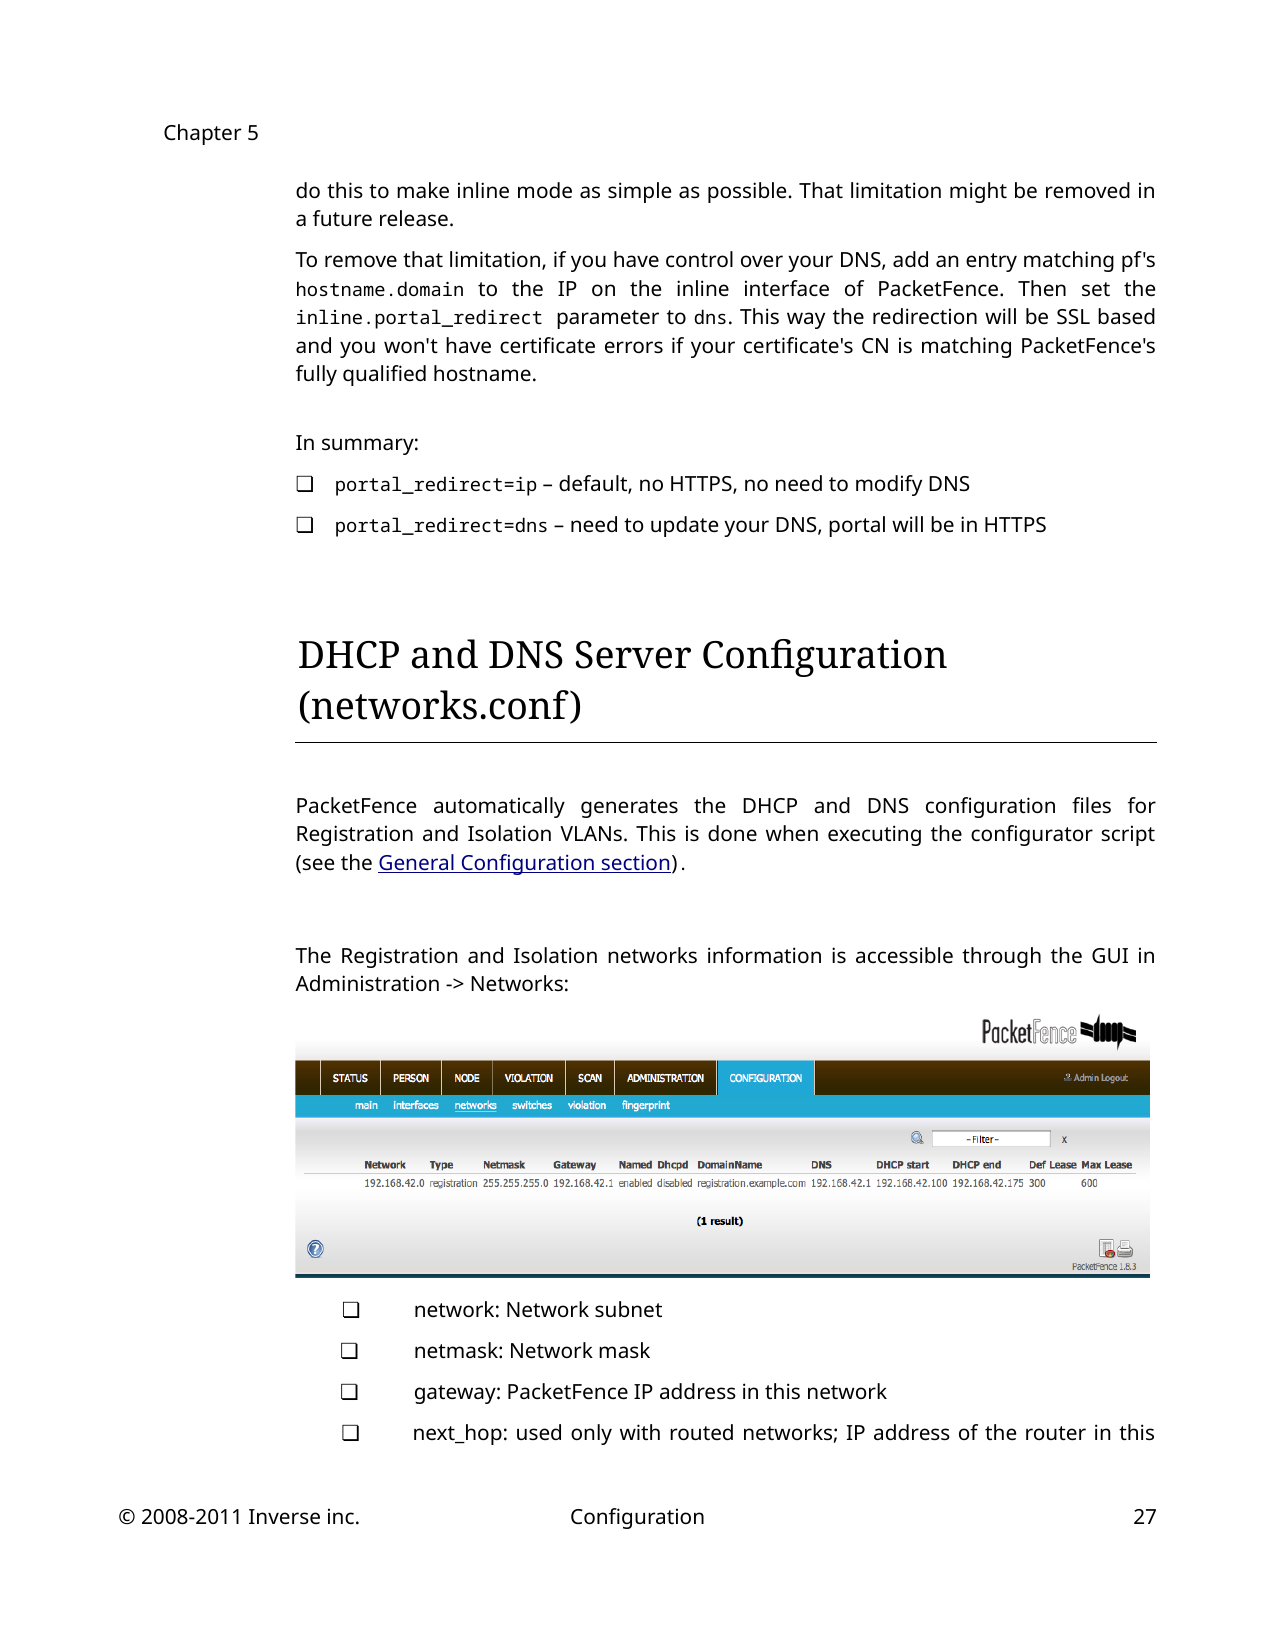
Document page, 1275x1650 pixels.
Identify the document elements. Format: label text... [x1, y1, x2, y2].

text ❏ next_hop: used only with routed networks; IP address of the router in this [341, 1418, 1157, 1447]
text do this to make inline mode as simple as possible. That limitation might be removed in a future release. [295, 176, 1157, 233]
text The Registration and Isolation networks information is accessible through the GUI in Administration -> Networks: [295, 941, 1157, 998]
text ❏ netmask: Network mask [340, 1336, 1157, 1365]
text ❏ gateway: PacketFence IP address in this network [340, 1377, 1157, 1406]
list ❏ portal_redirect=ip – default, no HTTPS, no need to modify DNS [256, 469, 1157, 498]
text To remove that limitation, if you have control over your DNS, add an entry matching pf's hostname.domain to the IP on the inline interface of PacketFence. Then set the inline.portal_redirect parameter to dns. This way the redirection will be SSL based and you won't have certificate errors if your certificate's CN is matching PacketFence's fully qualified hostname. [295, 245, 1157, 388]
text In summary: [295, 400, 1157, 457]
subtitle DHCP and DNS Server Configuration (networks.conf) [295, 628, 1157, 742]
picture [295, 1010, 1150, 1283]
text PacketFence automatically generates the DHCP and DNS configuration files for Registration and Isolation VLANs. This is done when executing the configurator script (see the General Configuration section). [295, 791, 1157, 876]
list ❏ portal_redirect=dns – need to update your DNS, portal will be in HTTPS [256, 510, 1157, 539]
text ❏ network: Network subnet [340, 1295, 1157, 1324]
